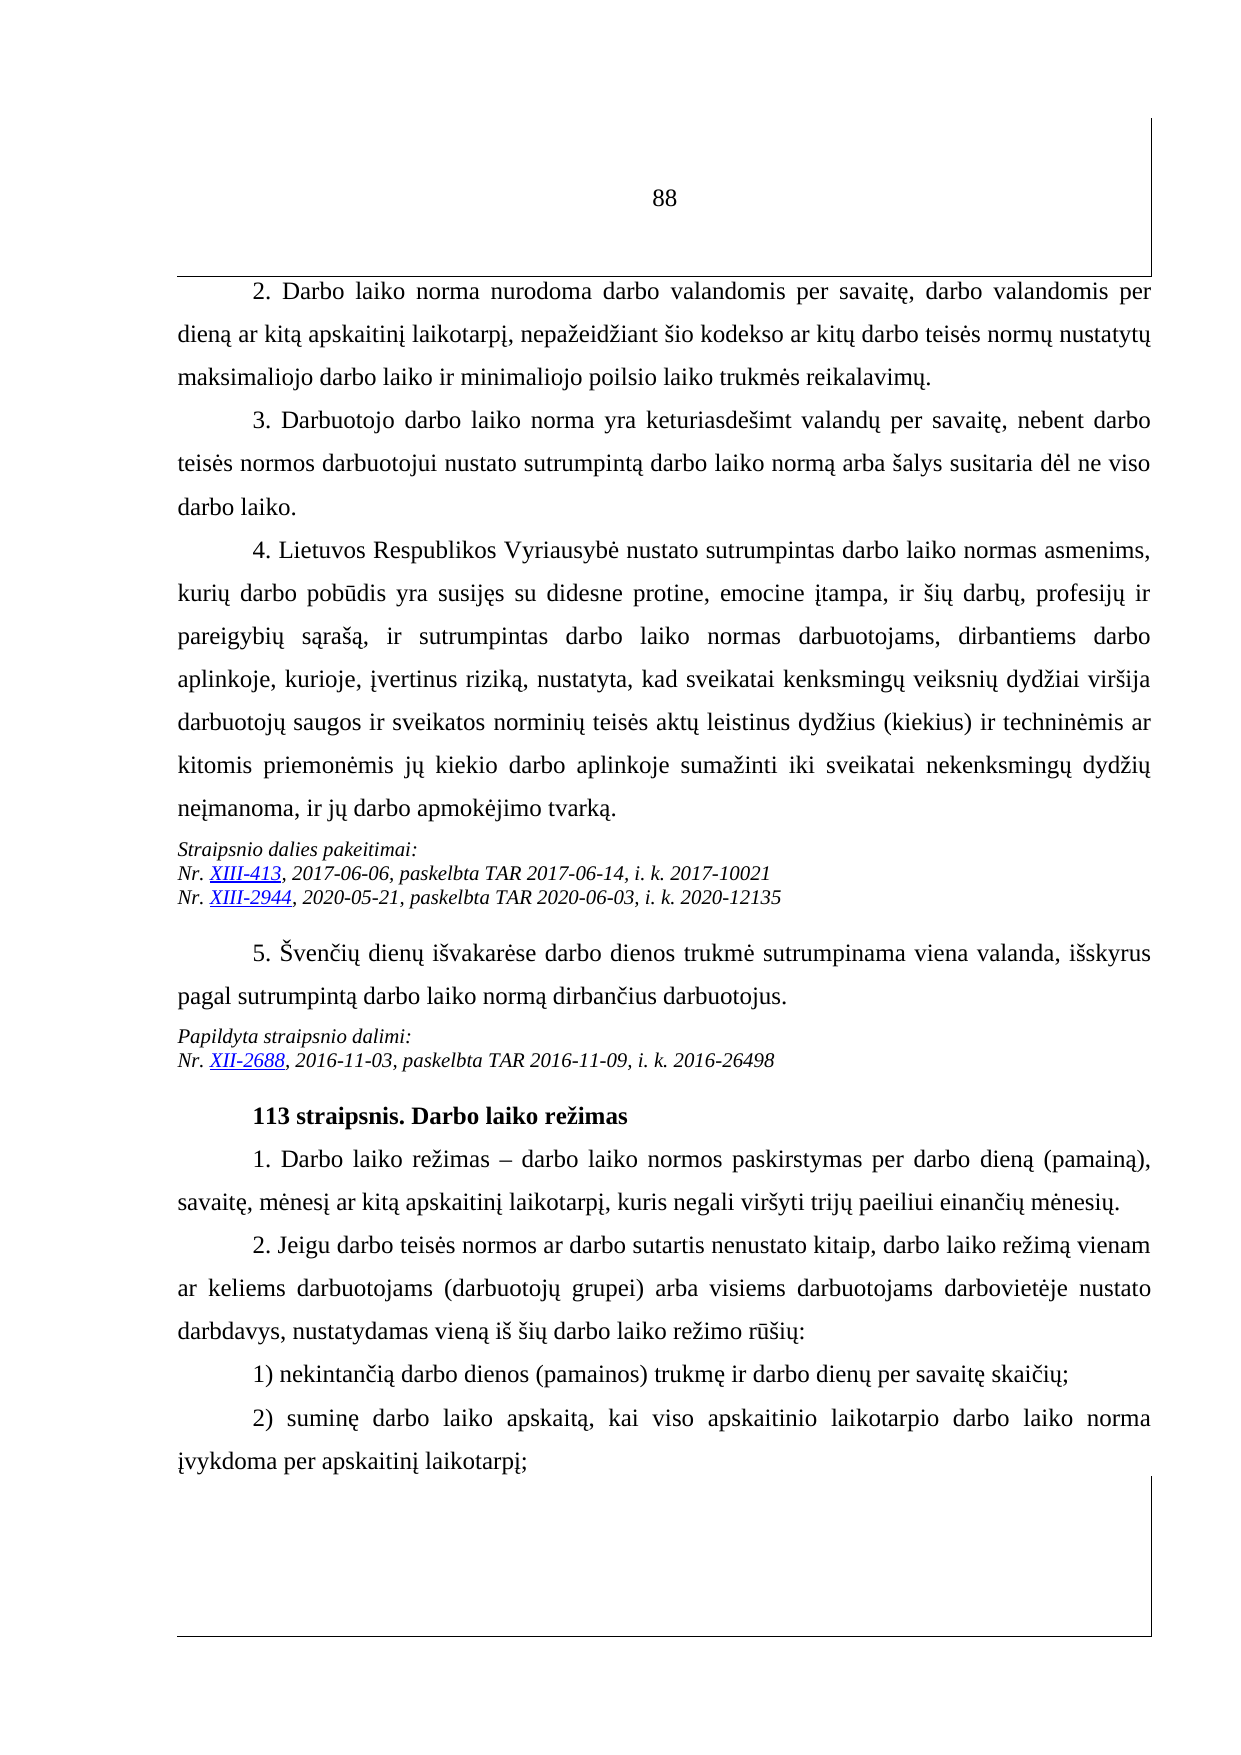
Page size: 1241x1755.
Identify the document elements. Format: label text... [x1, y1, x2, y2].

text Straipsnio dalies pakeitimai: [177, 837, 1152, 861]
text Nr. XIII-2944, 2020-05-21, paskelbta TAR 2020-06-03, i. k. 2020-12135 [177, 885, 1152, 909]
text Nr. XII-2688, 2016-11-03, paskelbta TAR 2016-11-09, i. k. 2016-26498 [177, 1048, 1152, 1072]
text 3. Darbuotojo darbo laiko norma yra keturiasdešimt valandų per savaitę, nebent darbo teisės normos darbuotojui nustato sutrumpintą darbo laiko normą arba šalys susitaria dėl ne viso darbo laiko. [177, 405, 1152, 520]
text 5. Švenčių dienų išvakarėse darbo dienos trukmė sutrumpinama viena valanda, išskyrus pagal sutrumpintą darbo laiko normą dirbančius darbuotojus. [177, 938, 1152, 1009]
subtitle 113 straipsnis. Darbo laiko režimas [177, 1101, 1152, 1129]
text 4. Lietuvos Respublikos Vyriausybė nustato sutrumpintas darbo laiko normas asmenims, kurių darbo pobūdis yra susijęs su didesne protine, emocine įtampa, ir šių darbų, profesijų ir pareigybių sąrašą, ir sutrumpintas darbo laiko normas darbuotojams, dirbantiems darbo aplinkoje, kurioje, įvertinus riziką, nustatyta, kad sveikatai kenksmingų veiksnių dydžiai viršija darbuotojų saugos ir sveikatos norminių teisės aktų leistinus dydžius (kiekius) ir techninėmis ar kitomis priemonėmis jų kiekio darbo aplinkoje sumažinti iki sveikatai nekenksmingų dydžių neįmanoma, ir jų darbo apmokėjimo tvarką. [177, 535, 1152, 822]
text 2. Darbo laiko norma nurodoma darbo valandomis per savaitę, darbo valandomis per dieną ar kitą apskaitinį laikotarpį, nepažeidžiant šio kodekso ar kitų darbo teisės normų nustatytų maksimaliojo darbo laiko ir minimaliojo poilsio laiko trukmės reikalavimų. [177, 276, 1152, 391]
text 1) nekintančią darbo dienos (pamainos) trukmę ir darbo dienų per savaitę skaičių; [177, 1359, 1152, 1388]
text Papildyta straipsnio dalimi: [177, 1024, 1152, 1048]
text 1. Darbo laiko režimas – darbo laiko normos paskirstymas per darbo dieną (pamainą), savaitę, mėnesį ar kitą apskaitinį laikotarpį, kuris negali viršyti trijų paeiliui einančių mėnesių. [177, 1144, 1152, 1216]
text 2) suminę darbo laiko apskaitą, kai viso apskaitinio laikotarpio darbo laiko norma įvykdoma per apskaitinį laikotarpį; [177, 1403, 1152, 1474]
text Nr. XIII-413, 2017-06-06, paskelbta TAR 2017-06-14, i. k. 2017-10021 [177, 861, 1152, 885]
text 2. Jeigu darbo teisės normos ar darbo sutartis nenustato kitaip, darbo laiko režimą vienam ar keliems darbuotojams (darbuotojų grupei) arba visiems darbuotojams darbovietėje nustato darbdavys, nustatydamas vieną iš šių darbo laiko režimo rūšių: [177, 1230, 1152, 1345]
